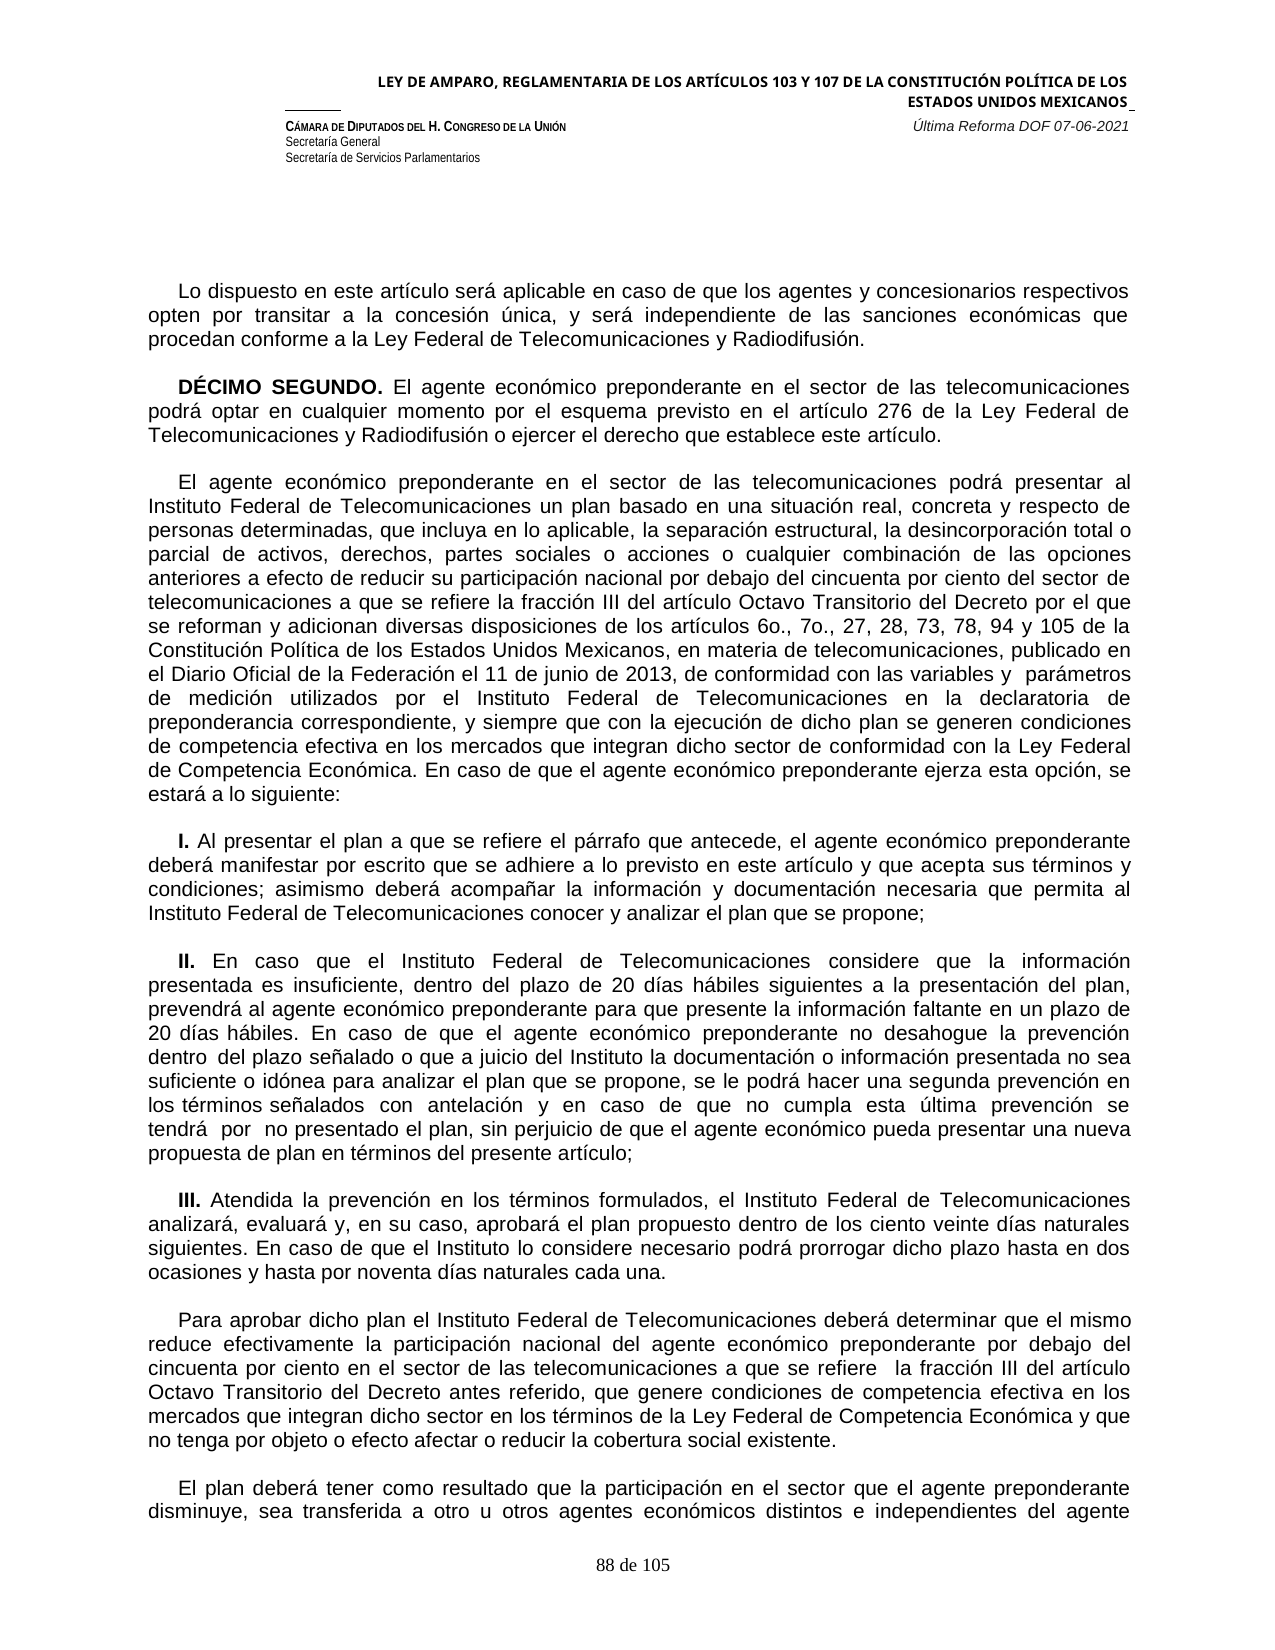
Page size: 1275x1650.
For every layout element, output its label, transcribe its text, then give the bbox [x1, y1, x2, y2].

text Lo dispuesto en este artículo será aplicable en caso de que los agentes y concesionarios respectivos opten por transitar a la concesión única, y será independiente de las sanciones económicas que procedan conforme a la Ley Federal de Telecomunicaciones y Radiodifusión. [148, 279, 1130, 351]
text DÉCIMO SEGUNDO. El agente económico preponderante en el sector de las telecomunicaciones podrá optar en cualquier momento por el esquema previsto en el artículo 276 de la Ley Federal de Telecomunicaciones y Radiodifusión o ejercer el derecho que establece este artículo. [148, 374, 1130, 446]
text El agente económico preponderante en el sector de las telecomunicaciones podrá presentar al Instituto Federal de Telecomunicaciones un plan basado en una situación real, concreta y respecto de personas determinadas, que incluya en lo aplicable, la separación estructural, la desincorporación total o parcial de activos, derechos, partes sociales o acciones o cualquier combinación de las opciones anteriores a efecto de reducir su participación nacional por debajo del cincuenta por ciento del sector de telecomunicaciones a que se refiere la fracción III del artículo Octavo Transitorio del Decreto por el que se reforman y adicionan diversas disposiciones de los artículos 6o., 7o., 27, 28, 73, 78, 94 y 105 de la Constitución Política de los Estados Unidos Mexicanos, en materia de telecomunicaciones, publicado en el Diario Oficial de la Federación el 11 de junio de 2013, de conformidad con las variables y parámetros de medición utilizados por el Instituto Federal de Telecomunicaciones en la declaratoria de preponderancia correspondiente, y siempre que con la ejecución de dicho plan se generen condiciones de competencia efectiva en los mercados que integran dicho sector de conformidad con la Ley Federal de Competencia Económica. En caso de que el agente económico preponderante ejerza esta opción, se estará a lo siguiente: [148, 470, 1131, 805]
text El plan deberá tener como resultado que la participación en el sector que el agente preponderante disminuye, sea transferida a otro u otros agentes económicos distintos e independientes del agente [148, 1475, 1131, 1523]
text III. Atendida la prevención en los términos formulados, el Instituto Federal de Telecomunicaciones analizará, evaluará y, en su caso, aprobará el plan propuesto dentro de los ciento veinte días naturales siguientes. En caso de que el Instituto lo considere necesario podrá prorrogar dicho plazo hasta en dos ocasiones y hasta por noventa días naturales cada una. [148, 1188, 1130, 1284]
text I. Al presentar el plan a que se refiere el párrafo que antecede, el agente económico preponderante deberá manifestar por escrito que se adhiere a lo previsto en este artículo y que acepta sus términos y condiciones; asimismo deberá acompañar la información y documentación necesaria que permita al Instituto Federal de Telecomunicaciones conocer y analizar el plan que se propone; [148, 829, 1131, 925]
text II. En caso que el Instituto Federal de Telecomunicaciones considere que la información presentada es insuficiente, dentro del plazo de 20 días hábiles siguientes a la presentación del plan, prevendrá al agente económico preponderante para que presente la información faltante en un plazo de 20 días hábiles. En caso de que el agente económico preponderante no desahogue la prevención dentro del plazo señalado o que a juicio del Instituto la documentación o información presentada no sea suficiente o idónea para analizar el plan que se propone, se le podrá hacer una segunda prevención en los términos señalados con antelación y en caso de que no cumpla esta última prevención se tendrá por no presentado el plan, sin perjuicio de que el agente económico pueda presentar una nueva propuesta de plan en términos del presente artículo; [148, 949, 1131, 1164]
text Para aprobar dicho plan el Instituto Federal de Telecomunicaciones deberá determinar que el mismo reduce efectivamente la participación nacional del agente económico preponderante por debajo del cincuenta por ciento en el sector de las telecomunicaciones a que se refiere la fracción III del artículo Octavo Transitorio del Decreto antes referido, que genere condiciones de competencia efectiva en los mercados que integran dicho sector en los términos de la Ley Federal de Competencia Económica y que no tenga por objeto o efecto afectar o reducir la cobertura social existente. [148, 1308, 1131, 1451]
